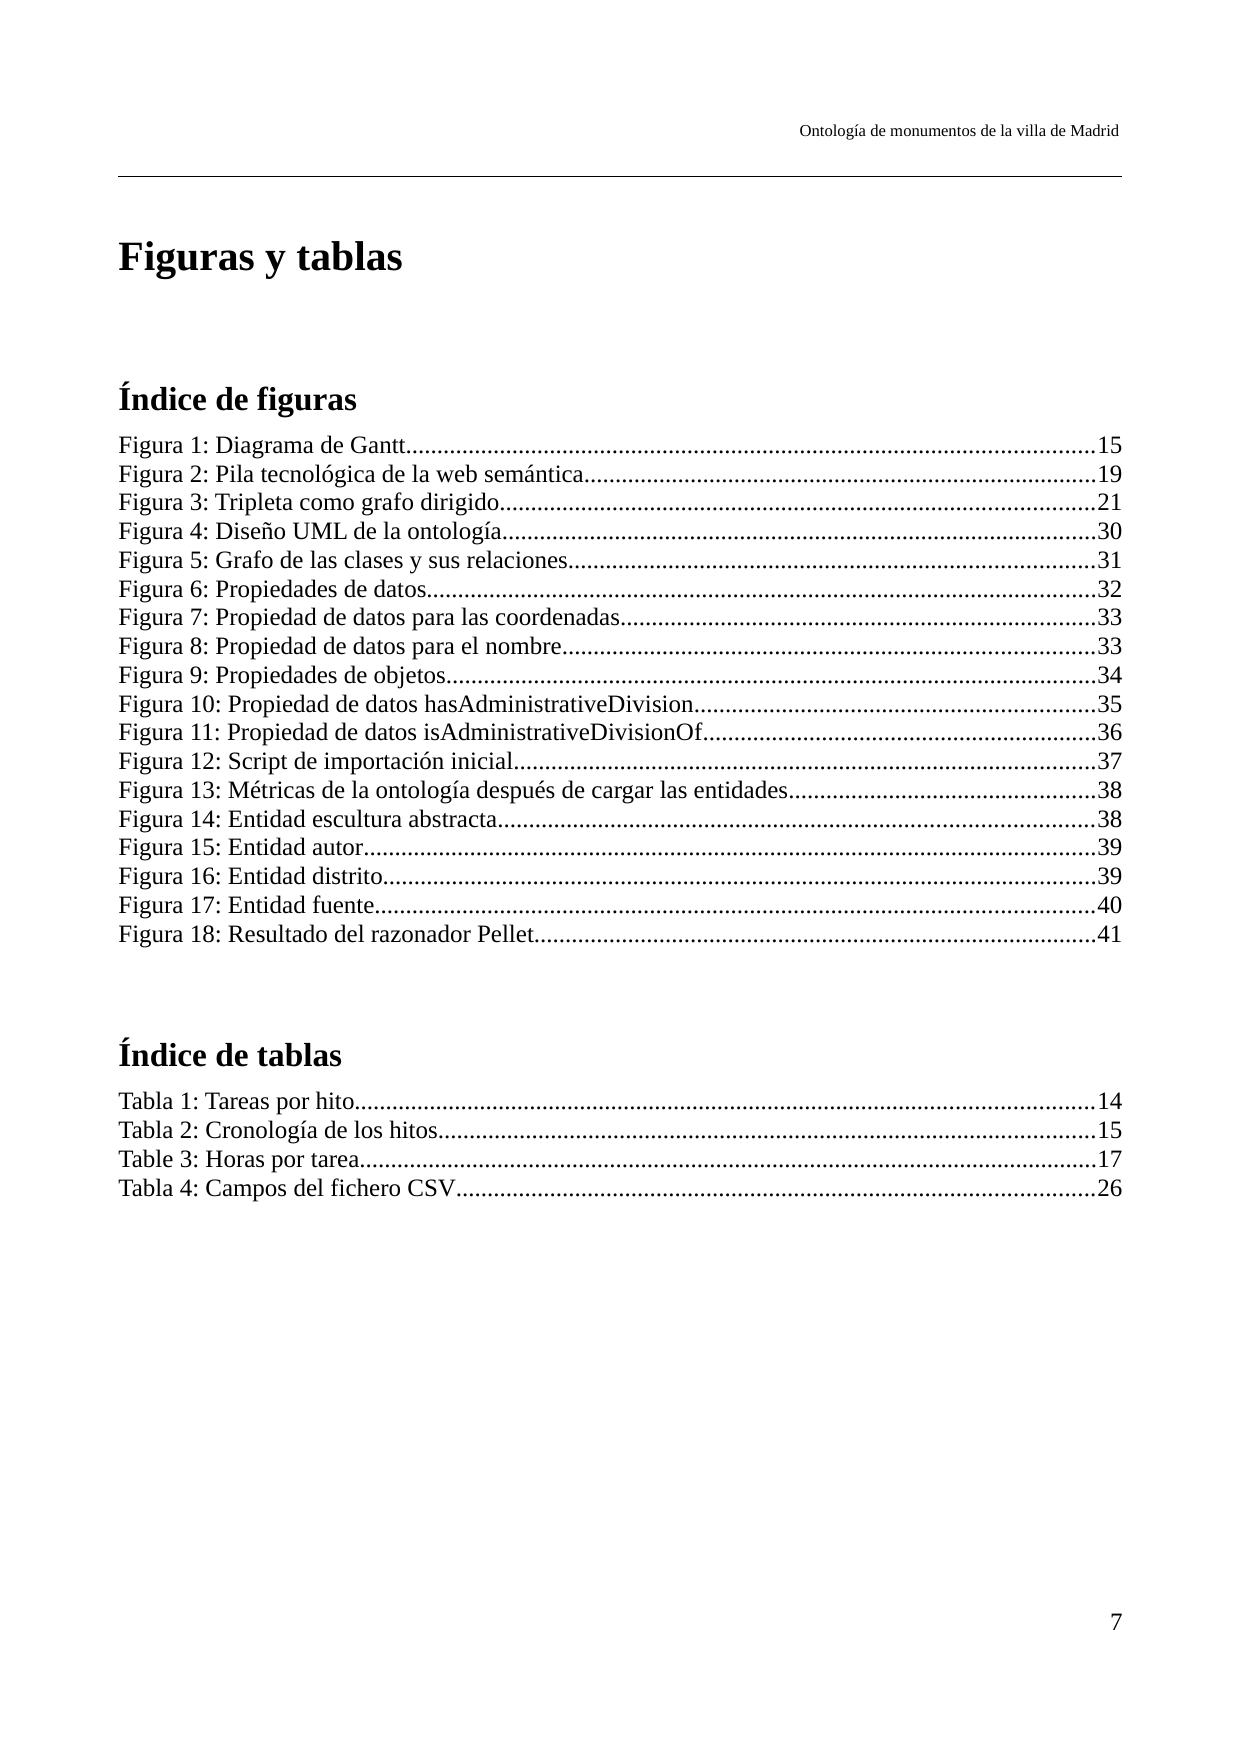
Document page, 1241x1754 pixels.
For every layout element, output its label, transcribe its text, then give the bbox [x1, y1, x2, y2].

text Tabla 4: Campos del fichero CSV 26 [118, 1173, 1122, 1201]
text Figura 10: Propiedad de datos hasAdministrativeDivision 35 [118, 689, 1122, 717]
text Figura 14: Entidad escultura abstracta 38 [118, 804, 1122, 832]
subtitle Índice de figuras [118, 379, 1122, 417]
text Figura 11: Propiedad de datos isAdministrativeDivisionOf 36 [118, 717, 1122, 746]
text Table 3: Horas por tarea 17 [118, 1144, 1122, 1173]
text Figura 6: Propiedades de datos 32 [118, 574, 1122, 602]
text Figura 3: Tripleta como grafo dirigido 21 [118, 487, 1122, 516]
text Figura 12: Script de importación inicial 37 [118, 746, 1122, 775]
text Tabla 2: Cronología de los hitos 15 [118, 1115, 1122, 1144]
text Figura 1: Diagrama de Gantt 15 [118, 430, 1122, 459]
text Figura 4: Diseño UML de la ontología 30 [118, 516, 1122, 545]
text Tabla 1: Tareas por hito 14 [118, 1086, 1122, 1115]
text Figura 9: Propiedades de objetos 34 [118, 660, 1122, 689]
text Figura 13: Métricas de la ontología después de cargar las entidades 38 [118, 775, 1122, 804]
text Figura 15: Entidad autor 39 [118, 832, 1122, 861]
text Figura 5: Grafo de las clases y sus relaciones 31 [118, 545, 1122, 574]
subtitle Índice de tablas [118, 1036, 1122, 1074]
text Figura 18: Resultado del razonador Pellet 41 [118, 919, 1122, 947]
text Figura 2: Pila tecnológica de la web semántica 19 [118, 459, 1122, 487]
title Figuras y tablas [118, 231, 1122, 279]
text Figura 7: Propiedad de datos para las coordenadas 33 [118, 602, 1122, 631]
text Figura 17: Entidad fuente 40 [118, 890, 1122, 919]
text Figura 8: Propiedad de datos para el nombre 33 [118, 631, 1122, 660]
text Figura 16: Entidad distrito 39 [118, 861, 1122, 890]
